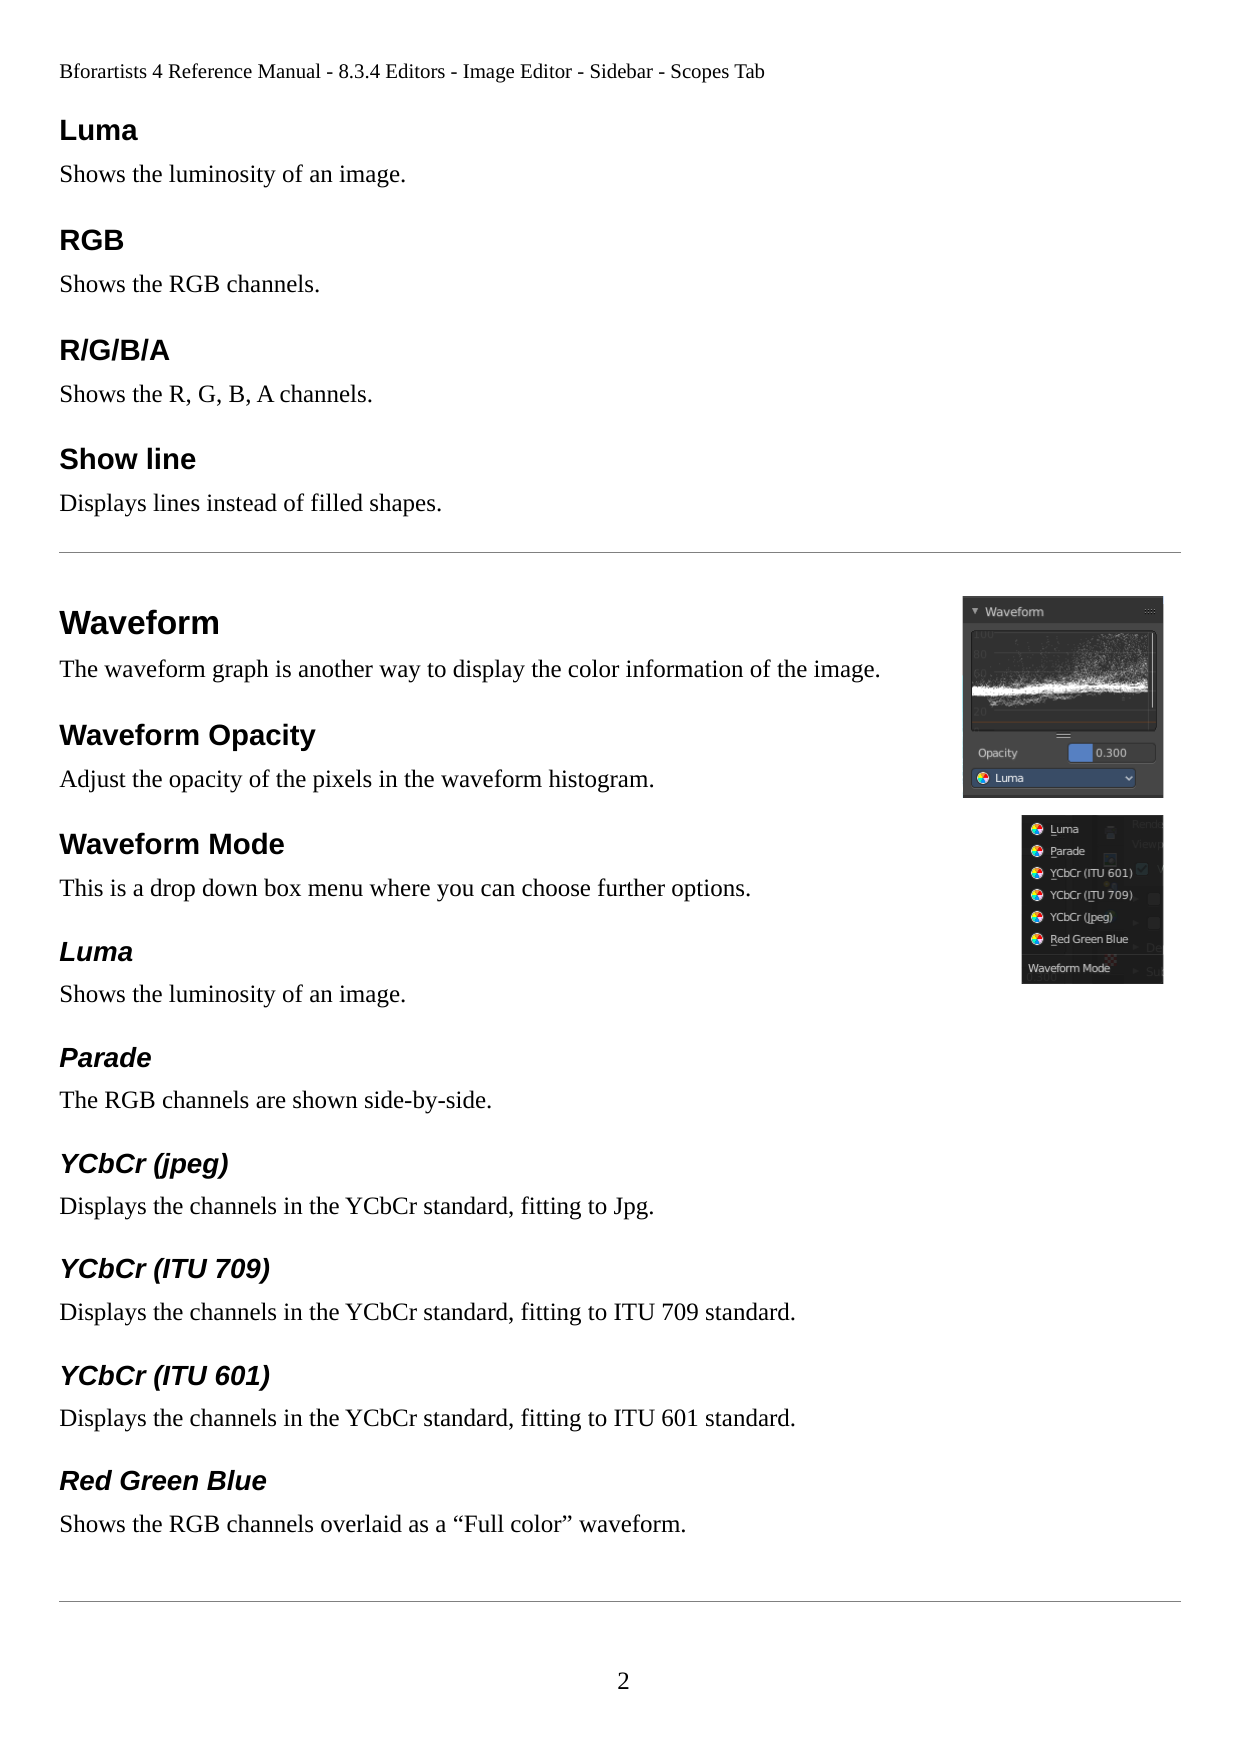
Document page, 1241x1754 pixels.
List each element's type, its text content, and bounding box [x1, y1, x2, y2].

subtitle YCbCr (ITU 601) [59, 1359, 1181, 1391]
subtitle Waveform [59, 603, 962, 641]
subtitle [1164, 603, 1181, 641]
text Displays the channels in the YCbCr standard, fitting to ITU 709 standard. [59, 1297, 1181, 1326]
subtitle YCbCr (jpeg) [59, 1147, 1181, 1179]
text Shows the R, G, B, A channels. [59, 379, 1181, 407]
text Shows the luminosity of an image. [59, 159, 1181, 188]
subtitle Show line [59, 442, 1181, 476]
text Displays the channels in the YCbCr standard, fitting to ITU 601 standard. [59, 1403, 1181, 1432]
text The waveform graph is another way to display the color information of the image. [59, 654, 962, 682]
subtitle Red Green Blue [59, 1465, 1181, 1497]
subtitle YCbCr (ITU 709) [59, 1253, 1181, 1285]
subtitle Waveform Opacity [59, 717, 962, 751]
text Adjust the opacity of the pixels in the waveform histogram. [59, 764, 962, 792]
text Shows the luminosity of an image. [59, 979, 1181, 1008]
text Shows the RGB channels. [59, 269, 1181, 297]
subtitle Luma [59, 935, 1021, 967]
subtitle R/G/B/A [59, 332, 1181, 366]
text Displays the channels in the YCbCr standard, fitting to Jpg. [59, 1191, 1181, 1220]
subtitle Luma [59, 113, 1181, 146]
subtitle [1164, 935, 1181, 967]
subtitle RGB [59, 222, 1181, 256]
subtitle Waveform Mode [59, 827, 1021, 861]
subtitle [1164, 827, 1181, 861]
subtitle [1164, 717, 1181, 751]
text Displays lines instead of filled shapes. [59, 488, 1181, 517]
picture [1021, 815, 1164, 984]
picture [962, 596, 1164, 798]
text This is a drop down box menu where you can choose further options. [59, 873, 1021, 902]
text The RGB channels are shown side-by-side. [59, 1085, 1181, 1114]
subtitle Parade [59, 1041, 1181, 1073]
text Shows the RGB channels overlaid as a “Full color” waveform. [59, 1509, 1181, 1538]
